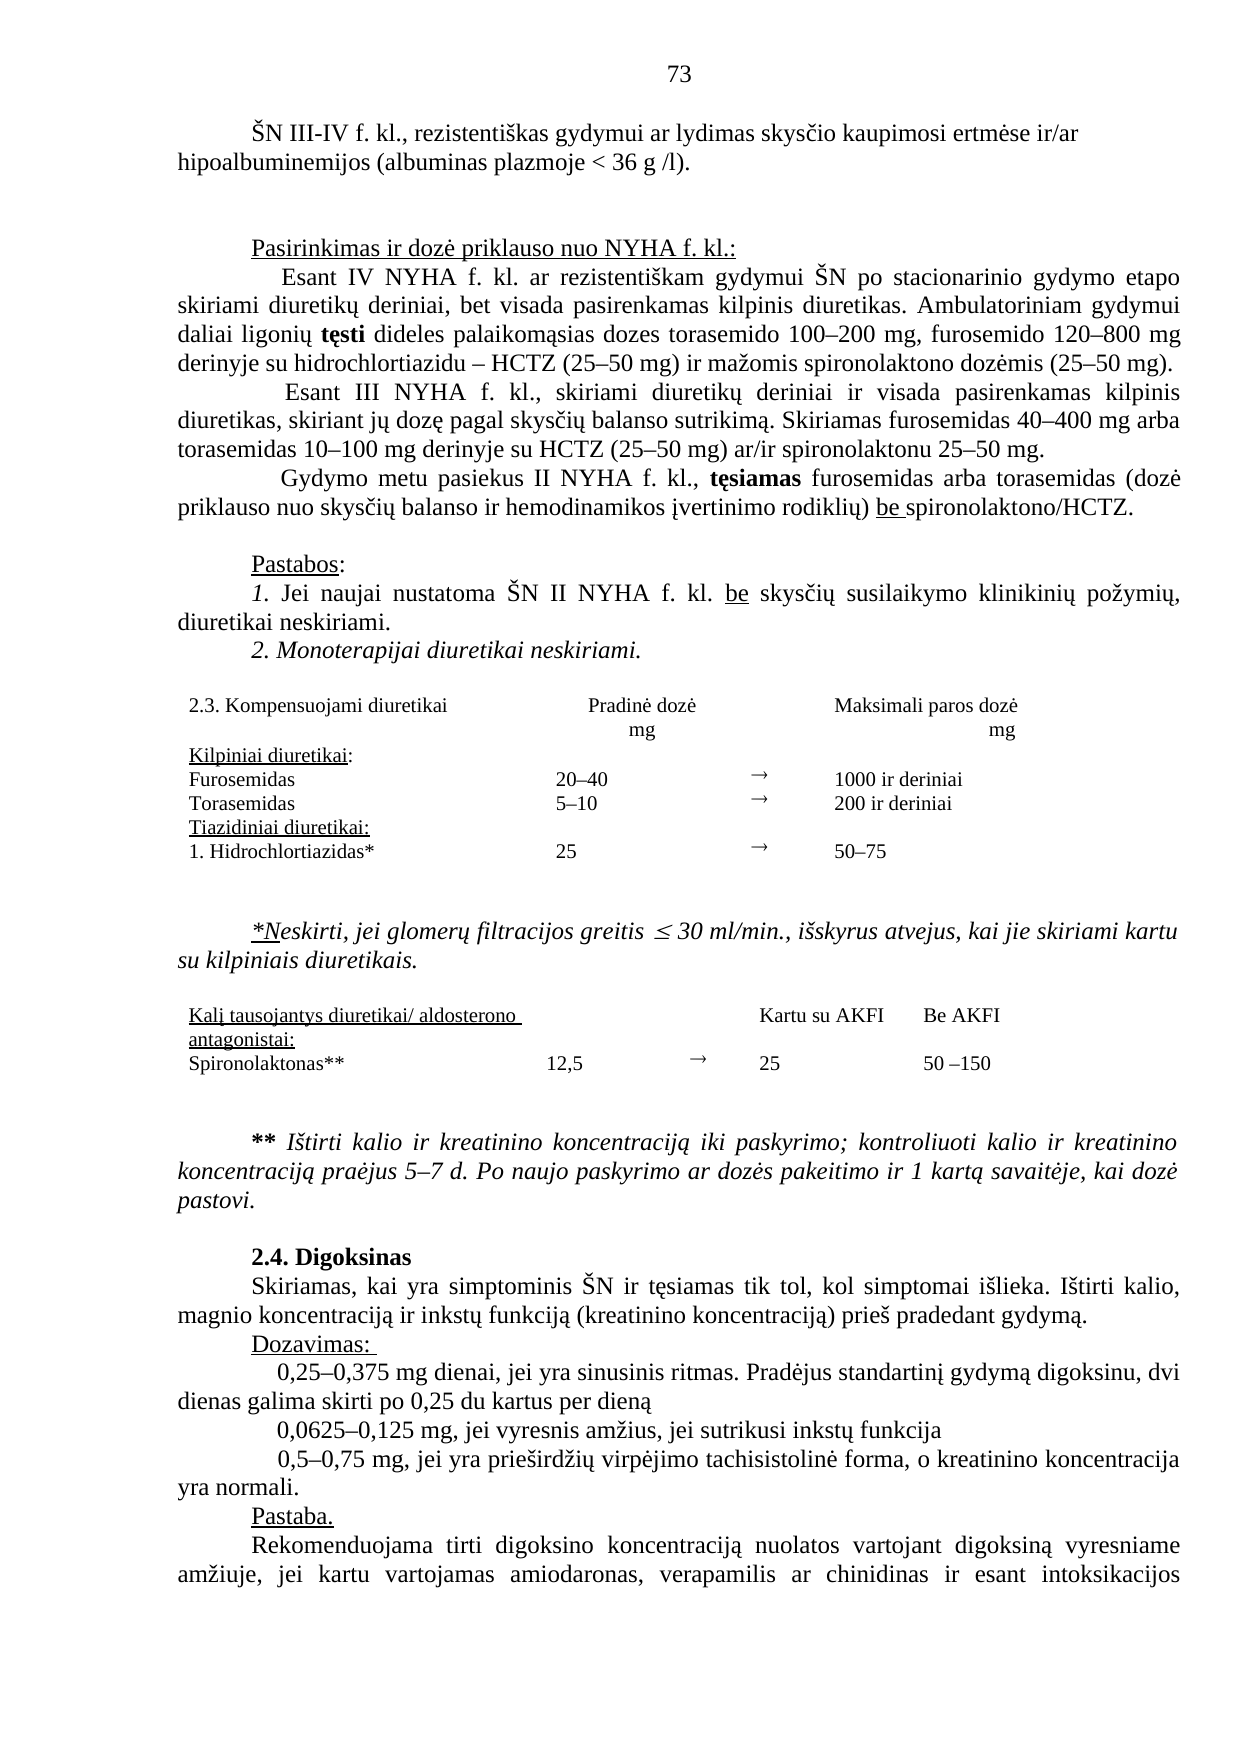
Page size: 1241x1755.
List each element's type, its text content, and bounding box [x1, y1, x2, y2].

table_cell 12,5 [535, 1051, 679, 1099]
text 2. Monoterapijai diuretikai neskiriami. [177, 636, 1181, 664]
text  Gydymo metu pasiekus II NYHA f. kl., tęsiamas furosemidas arba torasemidas (dozė priklauso nuo skysčių balanso ir hemodinamikos įvertinimo rodiklių) be spironolaktono/HCTZ. [177, 463, 1181, 521]
text *Neskirti, jei glomerų filtracijos greitis  30 ml/min., išskyrus atvejus, kai jie skiriami kartu su kilpiniais diuretikais. [177, 916, 1181, 974]
table_cell [823, 743, 1181, 767]
table_cell [740, 815, 823, 839]
text  0,0625–0,125 mg, jei vyresnis amžius, jei sutrikusi inkstų funkcija [177, 1415, 1181, 1444]
table_cell 1000 ir deriniai [823, 767, 1181, 791]
text Rekomenduojama tirti digoksino koncentraciją nuolatos vartojant digoksiną vyresniame amžiuje, jei kartu vartojamas amiodaronas, verapamilis ar chinidinas ir esant intoksikacijos [177, 1530, 1181, 1587]
table_header [740, 693, 823, 742]
text ** Ištirti kalio ir kreatinino koncentraciją iki paskyrimo; kontroliuoti kalio ir kreatinino koncentraciją praėjus 5–7 d. Po naujo paskyrimo ar dozės pakeitimo ir 1 kartą savaitėje, kai dozė pastovi. [177, 1127, 1181, 1214]
text 1. Jei naujai nustatoma ŠN II NYHA f. kl. be skysčių susilaikymo klinikinių požymių, diuretikai neskiriami. [177, 578, 1181, 636]
text ŠN III-IV f. kl., rezistentiškas gydymui ar lydimas skysčio kaupimosi ertmėse ir/ar hipoalbuminemijos (albuminas plazmoje < 36 g /l). [177, 118, 1181, 176]
text Skiriamas, kai yra simptominis ŠN ir tęsiamas tik tol, kol simptomai išlieka. Ištirti kalio, magnio koncentraciją ir inkstų funkciją (kreatinino koncentraciją) prieš pradedant gydymą. [177, 1271, 1181, 1329]
table_header Be AKFI [912, 1003, 1181, 1051]
text Dozavimas: [177, 1329, 1181, 1357]
table_cell Torasemidas [177, 791, 544, 815]
table_cell 5–10 [544, 791, 740, 815]
table_header [535, 1003, 679, 1051]
table_cell [544, 815, 740, 839]
text Pasirinkimas ir dozė priklauso nuo NYHA f. kl.: [177, 233, 1181, 262]
table_header Maksimali paros dozė mg [823, 693, 1181, 742]
table_cell 50–75 [823, 839, 1181, 887]
text  0,25–0,375 mg dienai, jei yra sinusinis ritmas. Pradėjus standartinį gydymą digoksinu, dvi dienas galima skirti po 0,25 du kartus per dieną [177, 1357, 1181, 1415]
text  Esant IV NYHA f. kl. ar rezistentiškam gydymui ŠN po stacionarinio gydymo etapo skiriami diuretikų deriniai, bet visada pasirenkamas kilpinis diuretikas. Ambulatoriniam gydymui daliai ligonių tęsti dideles palaikomąsias dozes torasemido 100–200 mg, furosemido 120–800 mg derinyje su hidrochlortiazidu – HCTZ (25–50 mg) ir mažomis spironolaktono dozėmis (25–50 mg). [177, 262, 1181, 377]
table_cell 200 ir deriniai [823, 791, 1181, 815]
table_cell Tiazidiniai diuretikai: [177, 815, 544, 839]
table_cell 20–40 [544, 767, 740, 791]
table_cell 50 –150 [912, 1051, 1181, 1099]
table_cell  [740, 791, 823, 815]
table_cell [823, 815, 1181, 839]
table_header Kartu su AKFI [748, 1003, 912, 1051]
table_cell [740, 743, 823, 767]
table_cell  [740, 767, 823, 791]
text Pastaba. [177, 1501, 1181, 1530]
table_cell Furosemidas [177, 767, 544, 791]
table_cell  [740, 839, 823, 887]
table_cell 25 [544, 839, 740, 887]
text 2.4. Digoksinas [177, 1242, 1181, 1271]
table_cell Kilpiniai diuretikai: [177, 743, 544, 767]
table_cell 1. Hidrochlortiazidas* [177, 839, 544, 887]
table_header Kalį tausojantys diuretikai/ aldosterono antagonistai: [177, 1003, 535, 1051]
table_header Pradinė dozė mg [544, 693, 740, 742]
table_header [679, 1003, 748, 1051]
table_cell [544, 743, 740, 767]
table_cell  [679, 1051, 748, 1099]
text  0,5–0,75 mg, jei yra prieširdžių virpėjimo tachisistolinė forma, o kreatinino koncentracija yra normali. [177, 1444, 1181, 1501]
table_cell Spironolaktonas** [177, 1051, 535, 1099]
text  Esant III NYHA f. kl., skiriami diuretikų deriniai ir visada pasirenkamas kilpinis diuretikas, skiriant jų dozę pagal skysčių balanso sutrikimą. Skiriamas furosemidas 40–400 mg arba torasemidas 10–100 mg derinyje su HCTZ (25–50 mg) ar/ir spironolaktonu 25–50 mg. [177, 377, 1181, 463]
text Pastabos: [177, 549, 1181, 578]
table_header 2.3. Kompensuojami diuretikai [177, 693, 544, 742]
table_cell 25 [748, 1051, 912, 1099]
